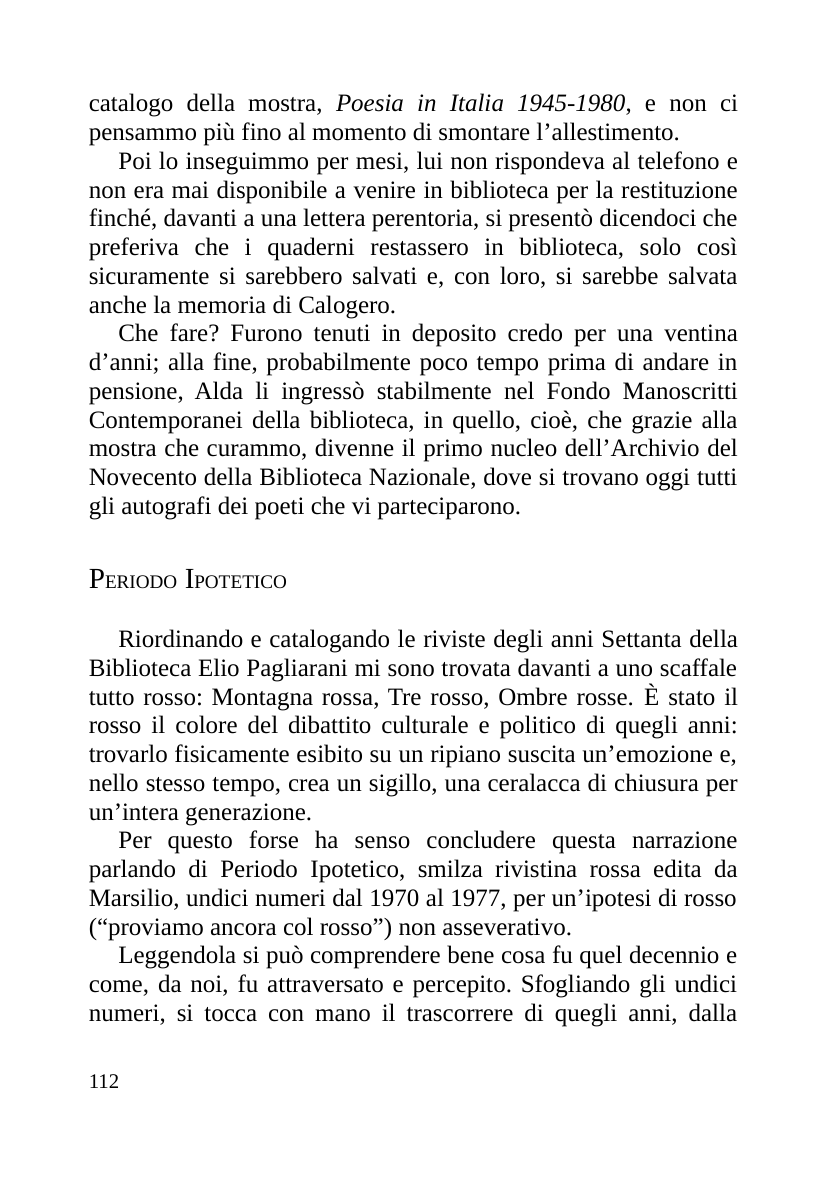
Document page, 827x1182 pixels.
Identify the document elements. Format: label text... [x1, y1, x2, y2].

text catalogo della mostra, Poesia in Italia 1945-1980, e non ci pensammo più fino al momento di smontare l’allestimento. [88, 88, 738, 146]
text Periodo Ipotetico [88, 561, 738, 595]
text Poi lo inseguimmo per mesi, lui non rispondeva al telefono e non era mai disponibile a venire in biblioteca per la restituzione finché, davanti a una lettera perentoria, si presentò dicendoci che preferiva che i quaderni restassero in biblioteca, solo così sicuramente si sarebbero salvati e, con loro, si sarebbe salvata anche la memoria di Calogero. [88, 146, 738, 318]
text Riordinando e catalogando le riviste degli anni Settanta della Biblioteca Elio Pagliarani mi sono trovata davanti a uno scaffale tutto rosso: Montagna rossa, Tre rosso, Ombre rosse. È stato il rosso il colore del dibattito culturale e politico di quegli anni: trovarlo fisicamente esibito su un ripiano suscita un’emozione e, nello stesso tempo, crea un sigillo, una ceralacca di chiusura per un’intera generazione. [88, 624, 738, 825]
text Che fare? Furono tenuti in deposito credo per una ventina d’anni; alla fine, probabilmente poco tempo prima di andare in pensione, Alda li ingressò stabilmente nel Fondo Manoscritti Contemporanei della biblioteca, in quello, cioè, che grazie alla mostra che curammo, divenne il primo nucleo dell’Archivio del Novecento della Biblioteca Nazionale, dove si trovano oggi tutti gli autografi dei poeti che vi parteciparono. [88, 318, 738, 520]
text Leggendola si può comprendere bene cosa fu quel decennio e come, da noi, fu attraversato e percepito. Sfogliando gli undici numeri, si tocca con mano il trascorrere di quegli anni, dalla [88, 940, 738, 1027]
text Per questo forse ha senso concludere questa narrazione parlando di Periodo Ipotetico, smilza rivistina rossa edita da Marsilio, undici numeri dal 1970 al 1977, per un’ipotesi di rosso (“proviamo ancora col rosso”) non asseverativo. [88, 825, 738, 940]
